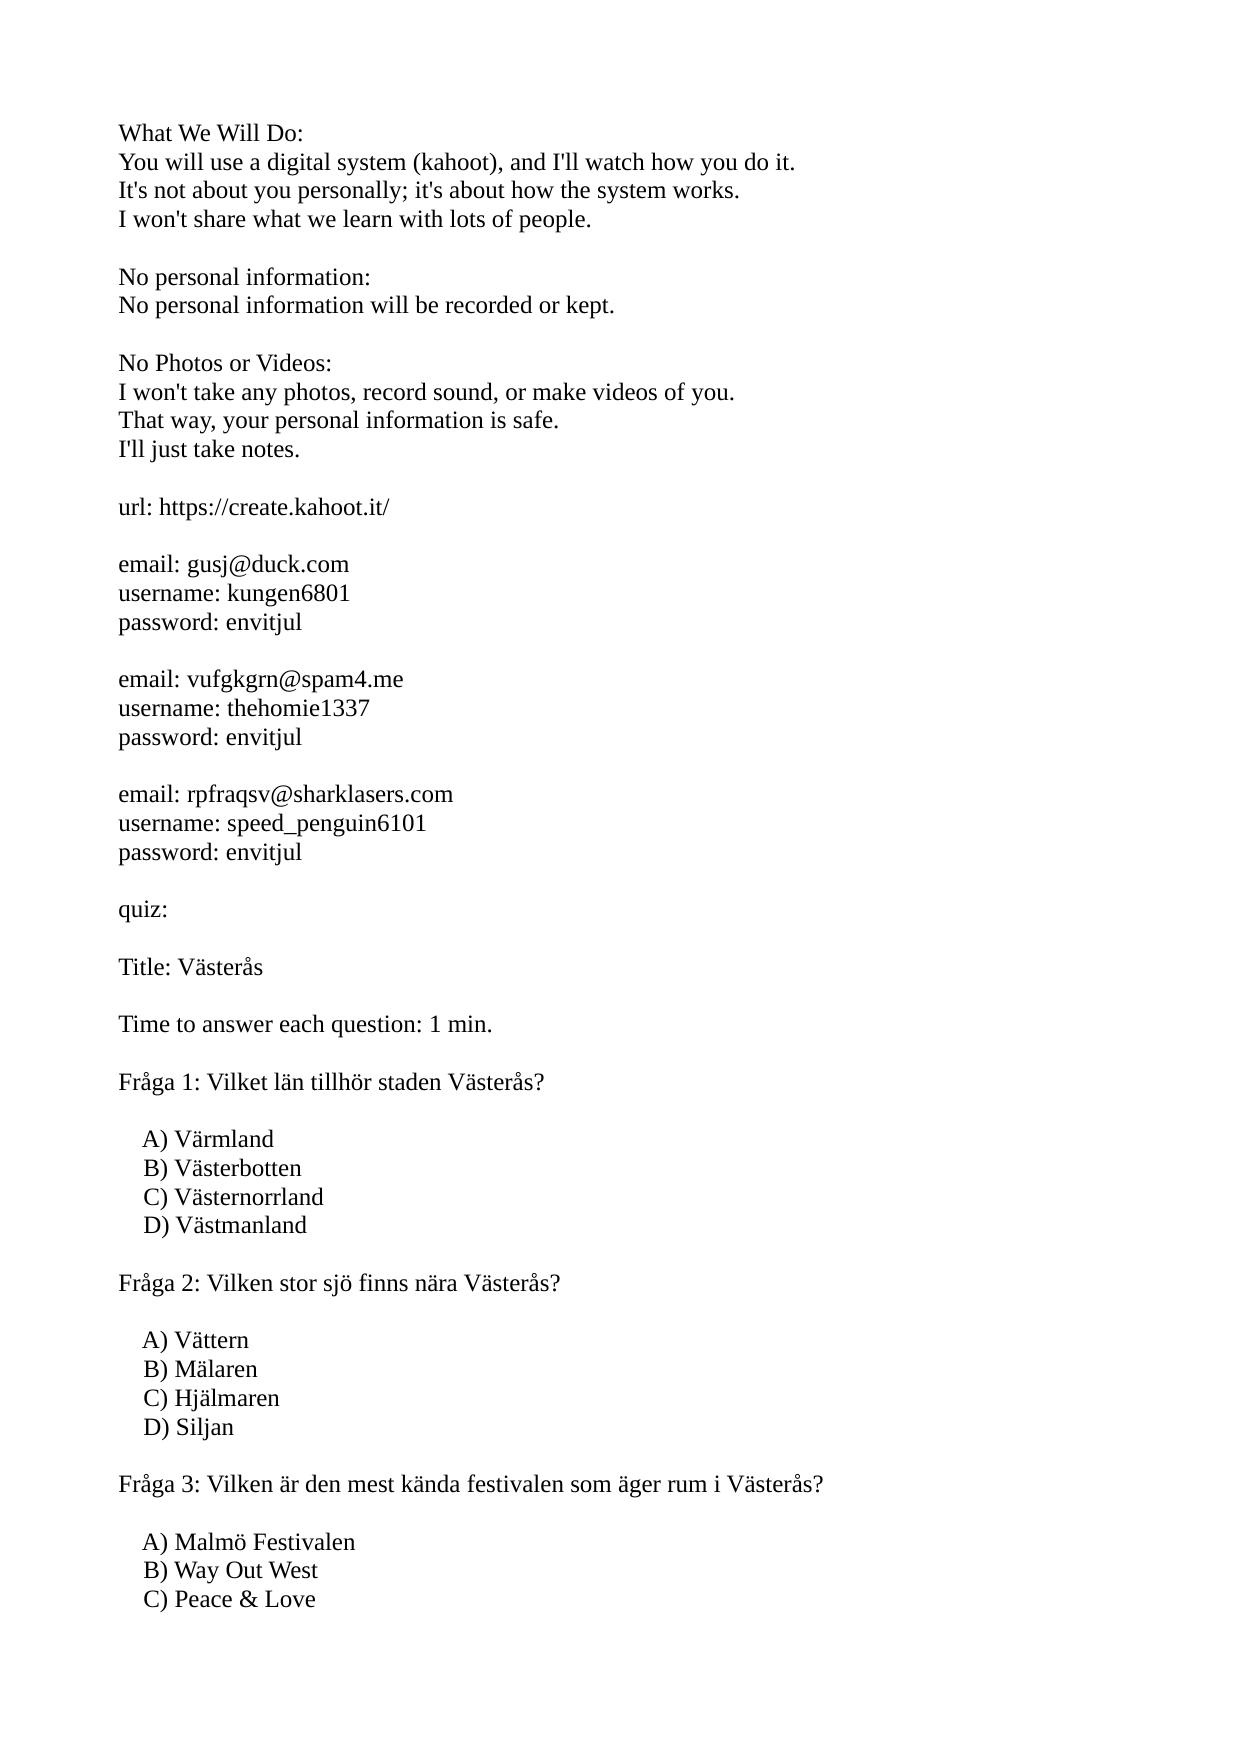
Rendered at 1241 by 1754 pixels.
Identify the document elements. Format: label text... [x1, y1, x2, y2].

text Fråga 2: Vilken stor sjö finns nära Västerås? [118, 1268, 1122, 1297]
text password: envitjul [118, 607, 1122, 636]
text What We Will Do: [118, 118, 1122, 147]
text url: https://create.kahoot.it/ [118, 492, 1122, 521]
text No personal information will be recorded or kept. [118, 291, 1122, 319]
text A) Vättern [118, 1326, 1122, 1354]
text A) Malmö Festivalen [118, 1527, 1122, 1556]
text B) Way Out West [118, 1556, 1122, 1584]
text D) Västmanland [118, 1211, 1122, 1239]
text D) Siljan [118, 1412, 1122, 1441]
text password: envitjul [118, 837, 1122, 866]
text That way, your personal information is safe. [118, 406, 1122, 434]
text C) Peace & Love [118, 1584, 1122, 1613]
text C) Västernorrland [118, 1182, 1122, 1211]
text email: vufgkgrn@spam4.me [118, 664, 1122, 693]
text Title: Västerås [118, 952, 1122, 981]
text I won't take any photos, record sound, or make videos of you. [118, 377, 1122, 406]
text I won't share what we learn with lots of people. [118, 204, 1122, 233]
text C) Hjälmaren [118, 1383, 1122, 1412]
text Fråga 3: Vilken är den mest kända festivalen som äger rum i Västerås? [118, 1469, 1122, 1498]
text B) Mälaren [118, 1354, 1122, 1383]
text username: thehomie1337 [118, 693, 1122, 722]
text A) Värmland [118, 1124, 1122, 1153]
text It's not about you personally; it's about how the system works. [118, 176, 1122, 204]
text B) Västerbotten [118, 1153, 1122, 1182]
text email: gusj@duck.com [118, 549, 1122, 578]
text I'll just take notes. [118, 434, 1122, 463]
text quiz: [118, 894, 1122, 923]
text No personal information: [118, 262, 1122, 291]
text Fråga 1: Vilket län tillhör staden Västerås? [118, 1067, 1122, 1096]
text Time to answer each question: 1 min. [118, 1009, 1122, 1038]
text email: rpfraqsv@sharklasers.com [118, 779, 1122, 808]
text username: kungen6801 [118, 578, 1122, 607]
text No Photos or Videos: [118, 348, 1122, 377]
text username: speed_penguin6101 [118, 808, 1122, 837]
text password: envitjul [118, 722, 1122, 751]
text You will use a digital system (kahoot), and I'll watch how you do it. [118, 147, 1122, 176]
